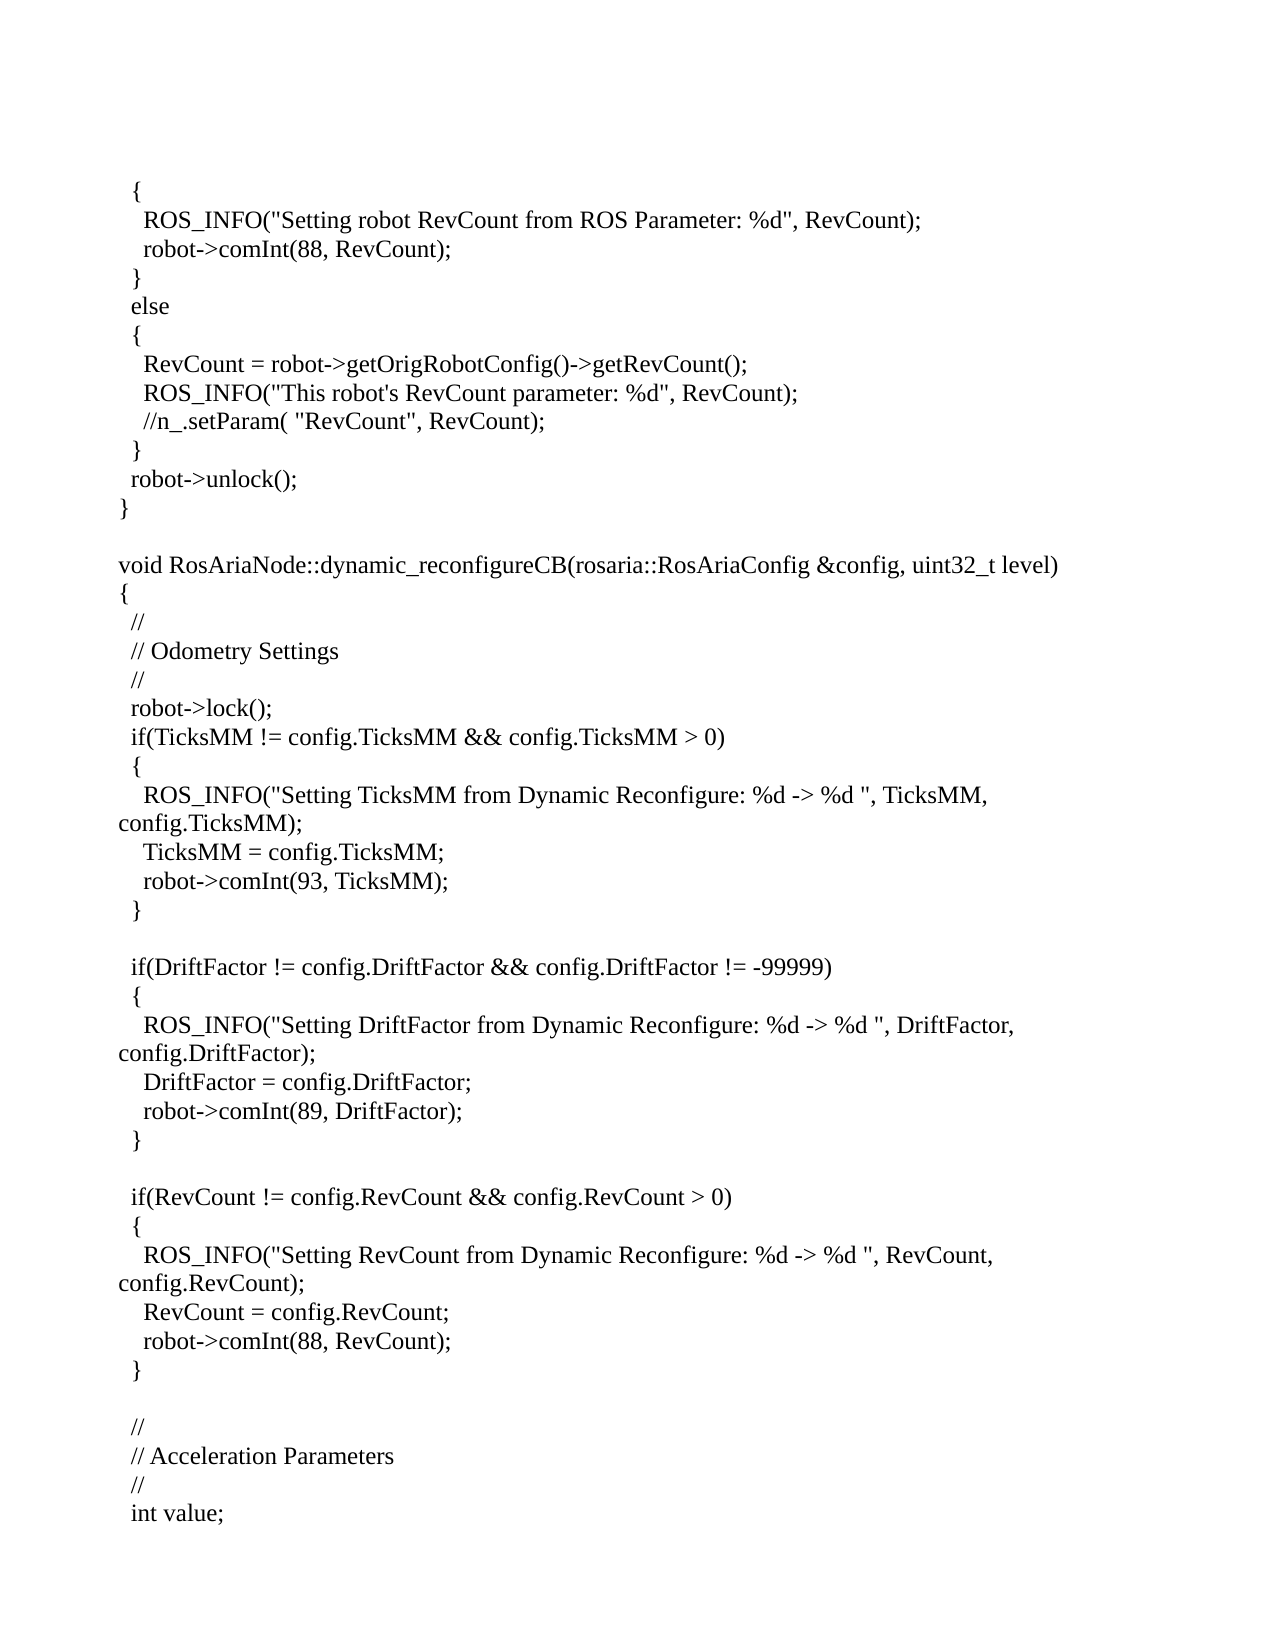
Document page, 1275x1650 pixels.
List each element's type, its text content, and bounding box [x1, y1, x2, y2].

text robot->comInt(93, TicksMM); [118, 866, 1157, 895]
text if(DriftFactor != config.DriftFactor && config.DriftFactor != -99999) [118, 952, 1157, 981]
text // [118, 607, 1157, 636]
text { [118, 981, 1157, 1010]
text TicksMM = config.TicksMM; [118, 837, 1157, 866]
text // Acceleration Parameters [118, 1441, 1157, 1470]
text RevCount = config.RevCount; [118, 1297, 1157, 1326]
text //n_.setParam( "RevCount", RevCount); [118, 406, 1157, 435]
text ROS_INFO("Setting TicksMM from Dynamic Reconfigure: %d -> %d ", TicksMM, config.TicksMM); [118, 780, 1157, 837]
text { [118, 320, 1157, 349]
text RevCount = robot->getOrigRobotConfig()->getRevCount(); [118, 349, 1157, 378]
text ROS_INFO("Setting RevCount from Dynamic Reconfigure: %d -> %d ", RevCount, config.RevCount); [118, 1240, 1157, 1297]
text robot->comInt(89, DriftFactor); [118, 1096, 1157, 1125]
text } [118, 493, 1157, 521]
text { [118, 751, 1157, 780]
text else [118, 291, 1157, 320]
text robot->comInt(88, RevCount); [118, 234, 1157, 263]
text { [118, 578, 1157, 607]
text // [118, 1412, 1157, 1441]
text // Odometry Settings [118, 636, 1157, 665]
text } [118, 1125, 1157, 1153]
text } [118, 263, 1157, 291]
text ROS_INFO("This robot's RevCount parameter: %d", RevCount); [118, 378, 1157, 406]
text robot->lock(); [118, 693, 1157, 722]
text ROS_INFO("Setting robot RevCount from ROS Parameter: %d", RevCount); [118, 205, 1157, 234]
text { [118, 176, 1157, 205]
text // [118, 665, 1157, 693]
text } [118, 435, 1157, 464]
text // [118, 1470, 1157, 1498]
text ROS_INFO("Setting DriftFactor from Dynamic Reconfigure: %d -> %d ", DriftFactor, config.DriftFactor); [118, 1010, 1157, 1067]
text int value; [118, 1498, 1157, 1527]
text robot->unlock(); [118, 464, 1157, 493]
text if(TicksMM != config.TicksMM && config.TicksMM > 0) [118, 722, 1157, 751]
text } [118, 895, 1157, 923]
text if(RevCount != config.RevCount && config.RevCount > 0) [118, 1182, 1157, 1211]
text { [118, 1211, 1157, 1240]
text robot->comInt(88, RevCount); [118, 1326, 1157, 1355]
text void RosAriaNode::dynamic_reconfigureCB(rosaria::RosAriaConfig &config, uint32_t level) [118, 550, 1157, 578]
text DriftFactor = config.DriftFactor; [118, 1067, 1157, 1096]
text } [118, 1355, 1157, 1383]
